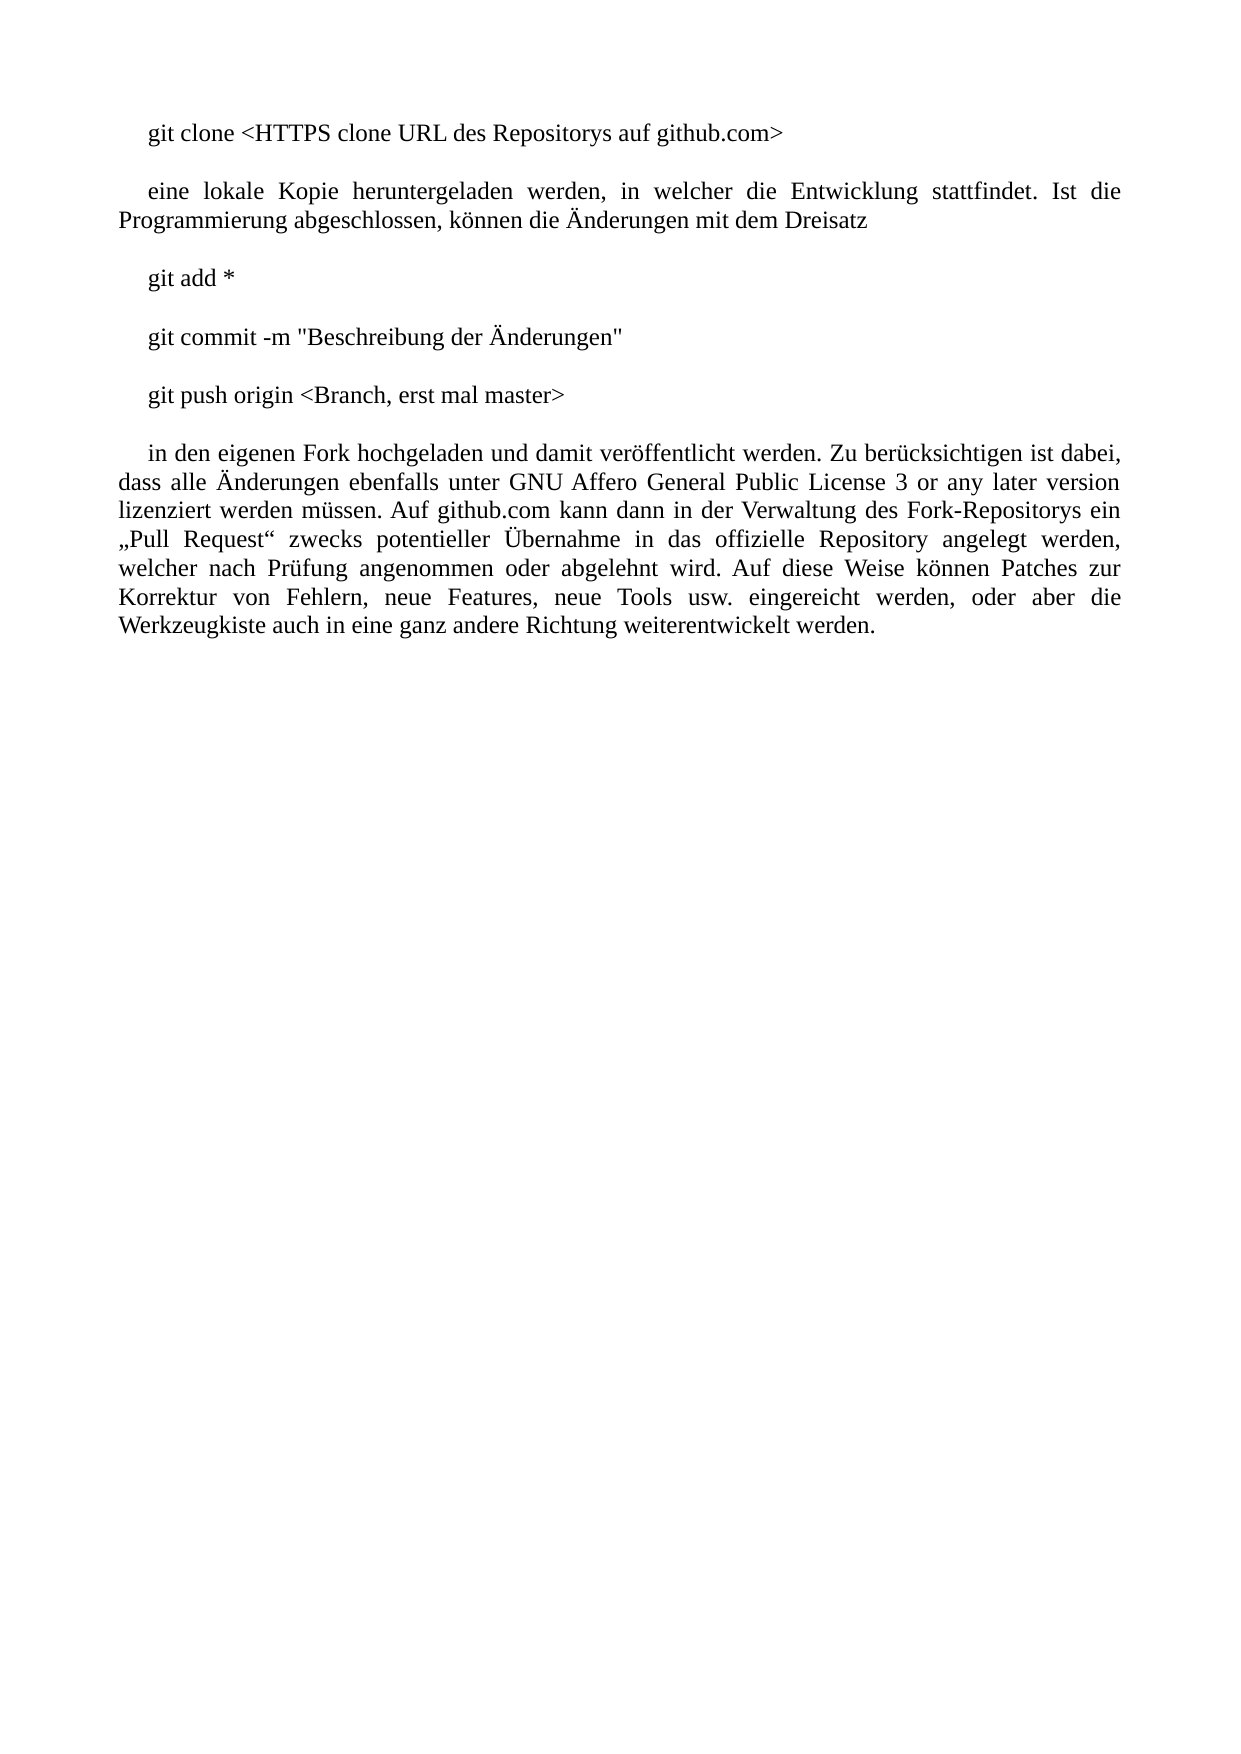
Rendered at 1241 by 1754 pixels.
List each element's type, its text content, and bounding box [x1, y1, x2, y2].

text git commit -m "Beschreibung der Änderungen" [118, 322, 1122, 350]
text git add * [118, 263, 1122, 292]
text in den eigenen Fork hochgeladen und damit veröffentlicht werden. Zu berücksichtigen ist dabei, dass alle Änderungen ebenfalls unter GNU Affero General Public License 3 or any later version lizenziert werden müssen. Auf github.com kann dann in der Verwaltung des Fork-Repositorys ein „Pull Request“ zwecks potentieller Übernahme in das offizielle Repository angelegt werden, welcher nach Prüfung angenommen oder abgelehnt wird. Auf diese Weise können Patches zur Korrektur von Fehlern, neue Features, neue Tools usw. eingereicht werden, oder aber die Werkzeugkiste auch in eine ganz andere Richtung weiterentwickelt werden. [118, 438, 1122, 639]
text git clone <HTTPS clone URL des Repositorys auf github.com> [118, 118, 1122, 147]
text eine lokale Kopie heruntergeladen werden, in welcher die Entwicklung stattfindet. Ist die Programmierung abgeschlossen, können die Änderungen mit dem Dreisatz [118, 176, 1122, 234]
text git push origin <Branch, erst mal master> [118, 380, 1122, 408]
